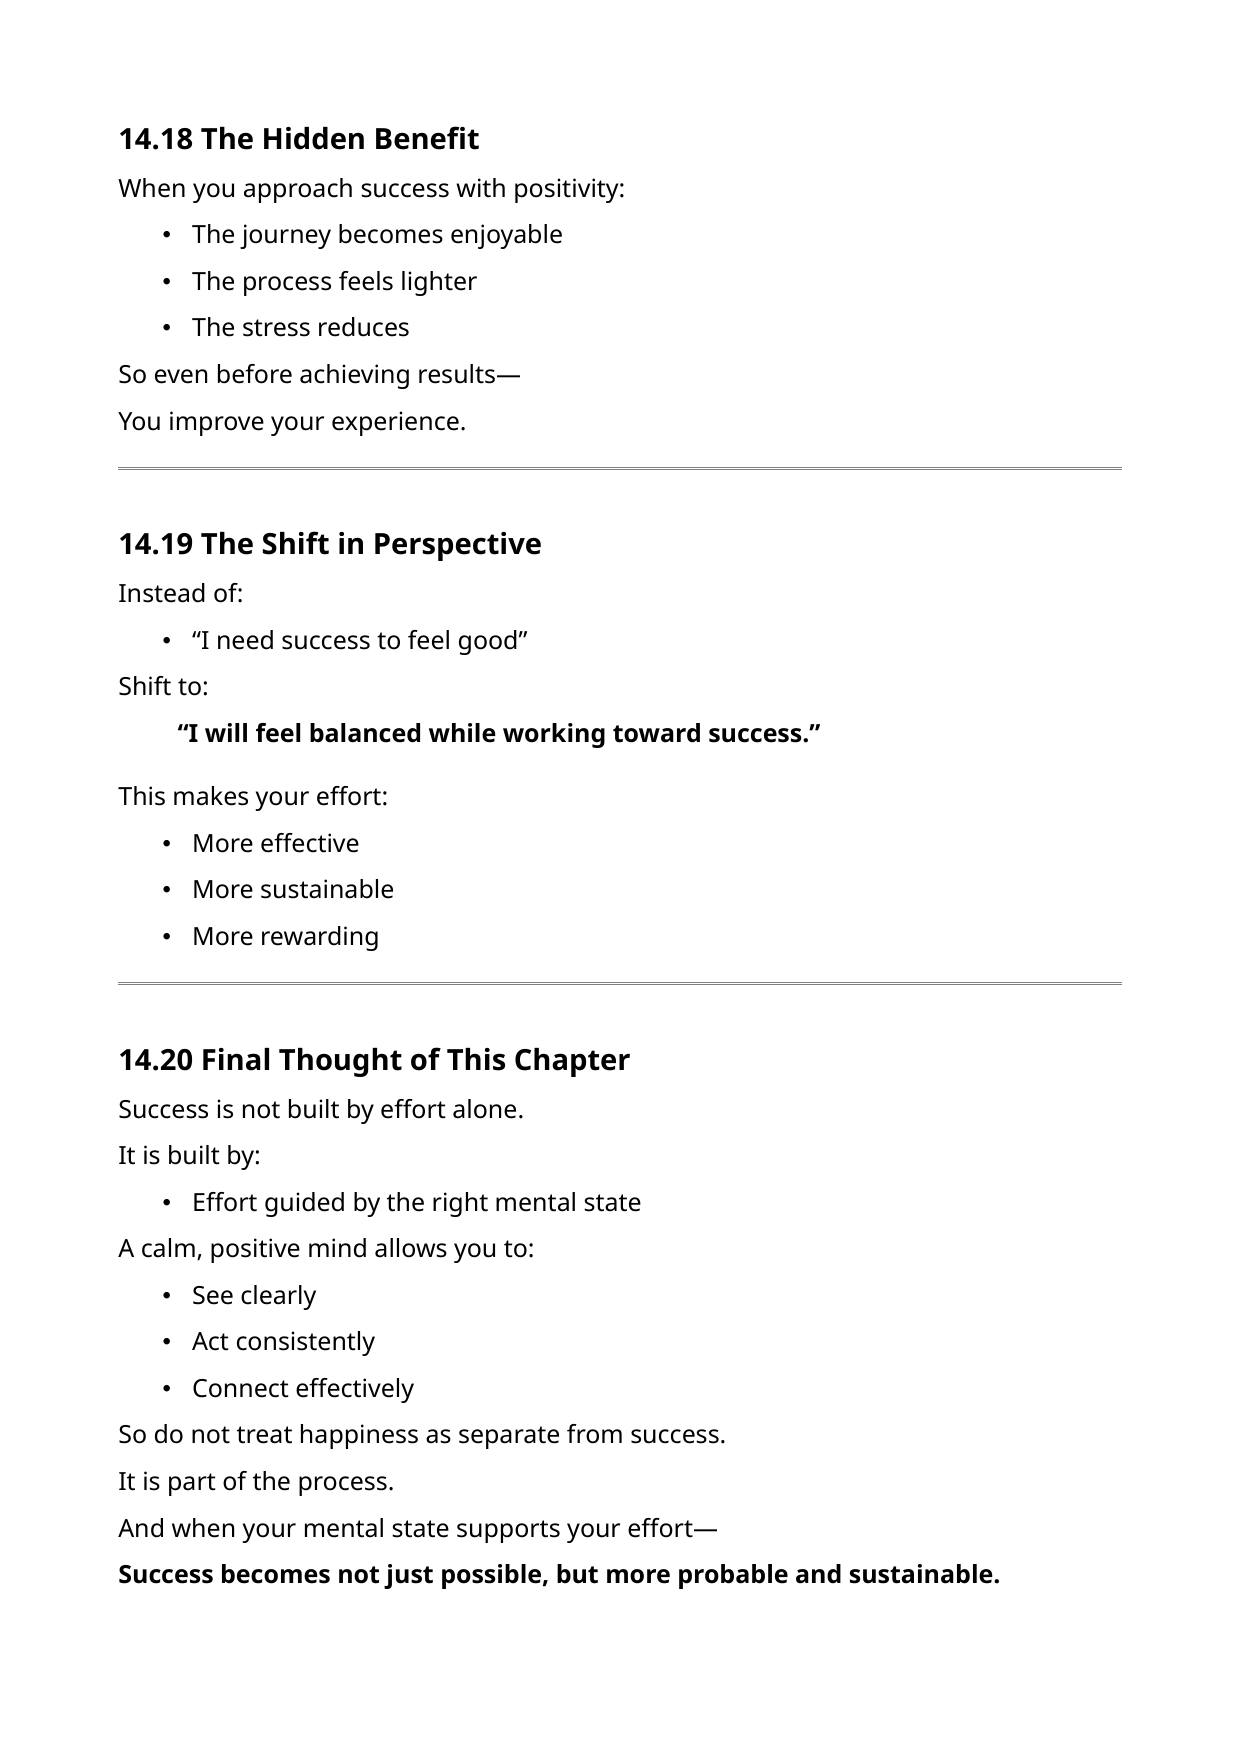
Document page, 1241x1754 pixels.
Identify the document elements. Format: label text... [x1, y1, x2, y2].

text Instead of: [118, 576, 1122, 610]
text “I will feel balanced while working toward success.” [177, 715, 1063, 749]
text It is built by: [118, 1138, 1122, 1172]
text When you approach success with positivity: [118, 170, 1122, 204]
list The process feels lighter [162, 263, 1122, 297]
subtitle 14.18 The Hidden Benefit [118, 118, 1122, 158]
list See clearly [162, 1277, 1122, 1312]
list Act consistently [162, 1324, 1122, 1358]
text So do not treat happiness as separate from success. [118, 1417, 1122, 1451]
list More rewarding [162, 919, 1122, 953]
list More sustainable [162, 872, 1122, 906]
list “I need success to feel good” [162, 622, 1122, 656]
list The journey becomes enjoyable [162, 217, 1122, 251]
text A calm, positive mind allows you to: [118, 1231, 1122, 1265]
subtitle 14.19 The Shift in Perspective [118, 523, 1122, 563]
text And when your mental state supports your effort— [118, 1510, 1122, 1544]
list More effective [162, 826, 1122, 859]
text Success becomes not just possible, but more probable and sustainable. [118, 1557, 1122, 1591]
text Success is not built by effort alone. [118, 1091, 1122, 1125]
text This makes your effort: [118, 779, 1122, 813]
text You improve your experience. [118, 403, 1122, 437]
subtitle 14.20 Final Thought of This Chapter [118, 1039, 1122, 1079]
list Connect effectively [162, 1371, 1122, 1405]
list Effort guided by the right mental state [162, 1184, 1122, 1218]
text So even before achieving results— [118, 357, 1122, 391]
list The stress reduces [162, 310, 1122, 344]
text It is part of the process. [118, 1464, 1122, 1498]
text Shift to: [118, 669, 1122, 703]
